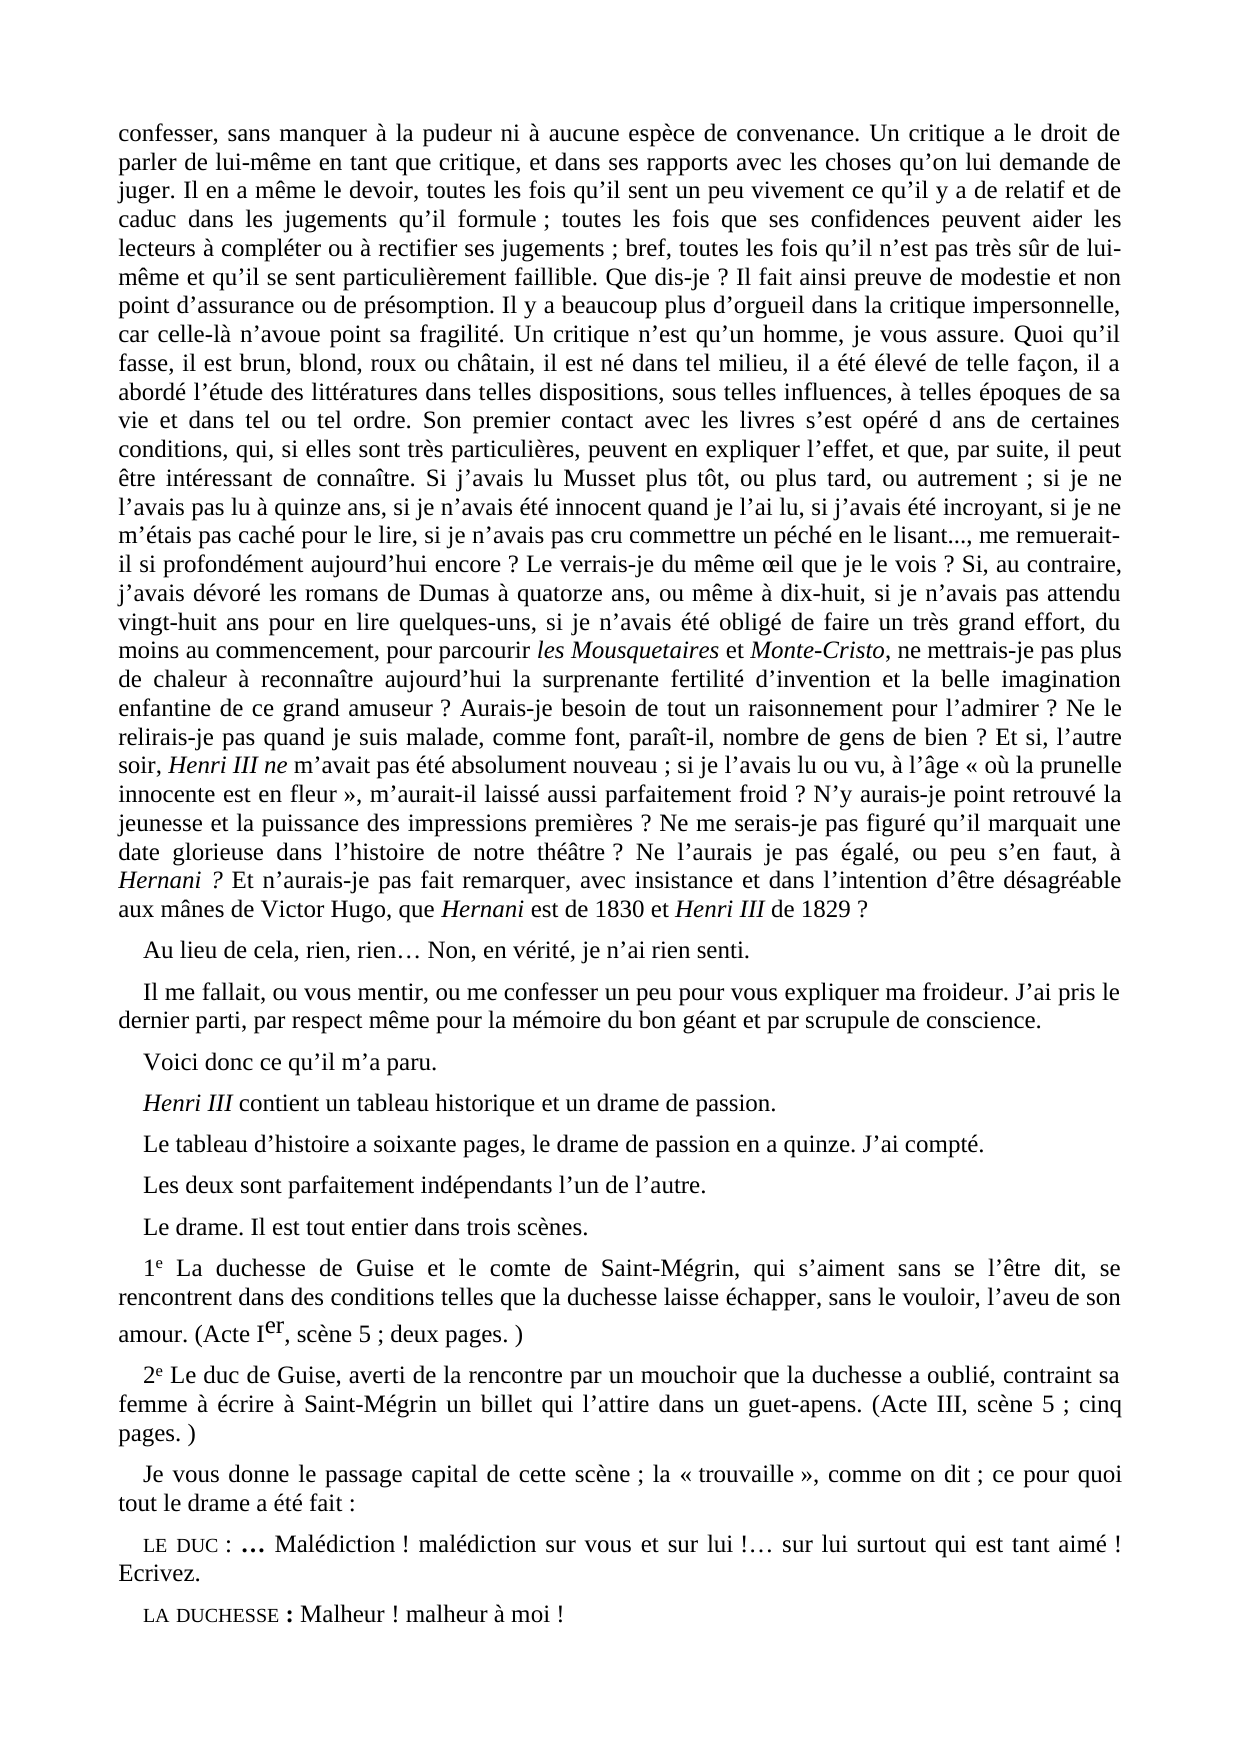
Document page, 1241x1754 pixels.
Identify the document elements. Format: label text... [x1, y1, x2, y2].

text Je vous donne le passage capital de cette scène ; la « trouvaille », comme on dit ; ce pour quoi tout le drame a été fait : [118, 1459, 1122, 1517]
text Il me fallait, ou vous mentir, ou me confesser un peu pour vous expliquer ma froideur. J’ai pris le dernier parti, par respect même pour la mémoire du bon géant et par scrupule de conscience. [118, 977, 1122, 1034]
text Au lieu de cela, rien, rien… Non, en vérité, je n’ai rien senti. [118, 936, 1122, 964]
text Le tableau d’histoire a soixante pages, le drame de passion en a quinze. J’ai compté. [118, 1129, 1122, 1158]
text Les deux sont parfaitement indépendants l’un de l’autre. [118, 1171, 1122, 1199]
text Le drame. Il est tout entier dans trois scènes. [118, 1212, 1122, 1241]
text Voici donc ce qu’il m’a paru. [118, 1047, 1122, 1076]
text 2e Le duc de Guise, averti de la rencontre par un mouchoir que la duchesse a oublié, contraint sa femme à écrire à Saint-Mégrin un billet qui l’attire dans un guet-apens. (Acte III, scène 5 ; cinq pages. ) [118, 1360, 1122, 1447]
text la duchesse : Malheur ! malheur à moi ! [118, 1599, 1122, 1628]
text 1e La duchesse de Guise et le comte de Saint-Mégrin, qui s’aiment sans se l’être dit, se rencontrent dans des conditions telles que la duchesse laisse échapper, sans le vouloir, l’aveu de son amour. (Acte Ier, scène 5 ; deux pages. ) [118, 1253, 1122, 1348]
text le duc : … Malédiction ! malédiction sur vous et sur lui !… sur lui surtout qui est tant aimé ! Ecrivez. [118, 1529, 1122, 1587]
text Henri III contient un tableau historique et un drame de passion. [118, 1088, 1122, 1117]
text confesser, sans manquer à la pudeur ni à aucune espèce de convenance. Un critique a le droit de parler de lui-même en tant que critique, et dans ses rapports avec les choses qu’on lui demande de juger. Il en a même le devoir, toutes les fois qu’il sent un peu vivement ce qu’il y a de relatif et de caduc dans les jugements qu’il formule ; toutes les fois que ses confidences peuvent aider les lecteurs à compléter ou à rectifier ses jugements ; bref, toutes les fois qu’il n’est pas très sûr de lui-même et qu’il se sent particulièrement faillible. Que dis-je ? Il fait ainsi preuve de modestie et non point d’assurance ou de présomption. Il y a beaucoup plus d’orgueil dans la critique impersonnelle, car celle-là n’avoue point sa fragilité. Un critique n’est qu’un homme, je vous assure. Quoi qu’il fasse, il est brun, blond, roux ou châtain, il est né dans tel milieu, il a été élevé de telle façon, il a abordé l’étude des littératures dans telles dispositions, sous telles influences, à telles époques de sa vie et dans tel ou tel ordre. Son premier contact avec les livres s’est opéré d ans de certaines conditions, qui, si elles sont très particulières, peuvent en expliquer l’effet, et que, par suite, il peut être intéressant de connaître. Si j’avais lu Musset plus tôt, ou plus tard, ou autrement ; si je ne l’avais pas lu à quinze ans, si je n’avais été innocent quand je l’ai lu, si j’avais été incroyant, si je ne m’étais pas caché pour le lire, si je n’avais pas cru commettre un péché en le lisant..., me remuerait-il si profondément aujourd’hui encore ? Le verrais-je du même œil que je le vois ? Si, au contraire, j’avais dévoré les romans de Dumas à quatorze ans, ou même à dix-huit, si je n’avais pas attendu vingt-huit ans pour en lire quelques-uns, si je n’avais été obligé de faire un très grand effort, du moins au commencement, pour parcourir les Mousquetaires et Monte-Cristo, ne mettrais-je pas plus de chaleur à reconnaître aujourd’hui la surprenante fertilité d’invention et la belle imagination enfantine de ce grand amuseur ? Aurais-je besoin de tout un raisonnement pour l’admirer ? Ne le relirais-je pas quand je suis malade, comme font, paraît-il, nombre de gens de bien ? Et si, l’autre soir, Henri III ne m’avait pas été absolument nouveau ; si je l’avais lu ou vu, à l’âge « où la prunelle innocente est en fleur », m’aurait-il laissé aussi parfaitement froid ? N’y aurais-je point retrouvé la jeunesse et la puissance des impressions premières ? Ne me serais-je pas figuré qu’il marquait une date glorieuse dans l’histoire de notre théâtre ? Ne l’aurais je pas égalé, ou peu s’en faut, à Hernani ? Et n’aurais-je pas fait remarquer, avec insistance et dans l’intention d’être désagréable aux mânes de Victor Hugo, que Hernani est de 1830 et Henri III de 1829 ? [118, 118, 1122, 923]
